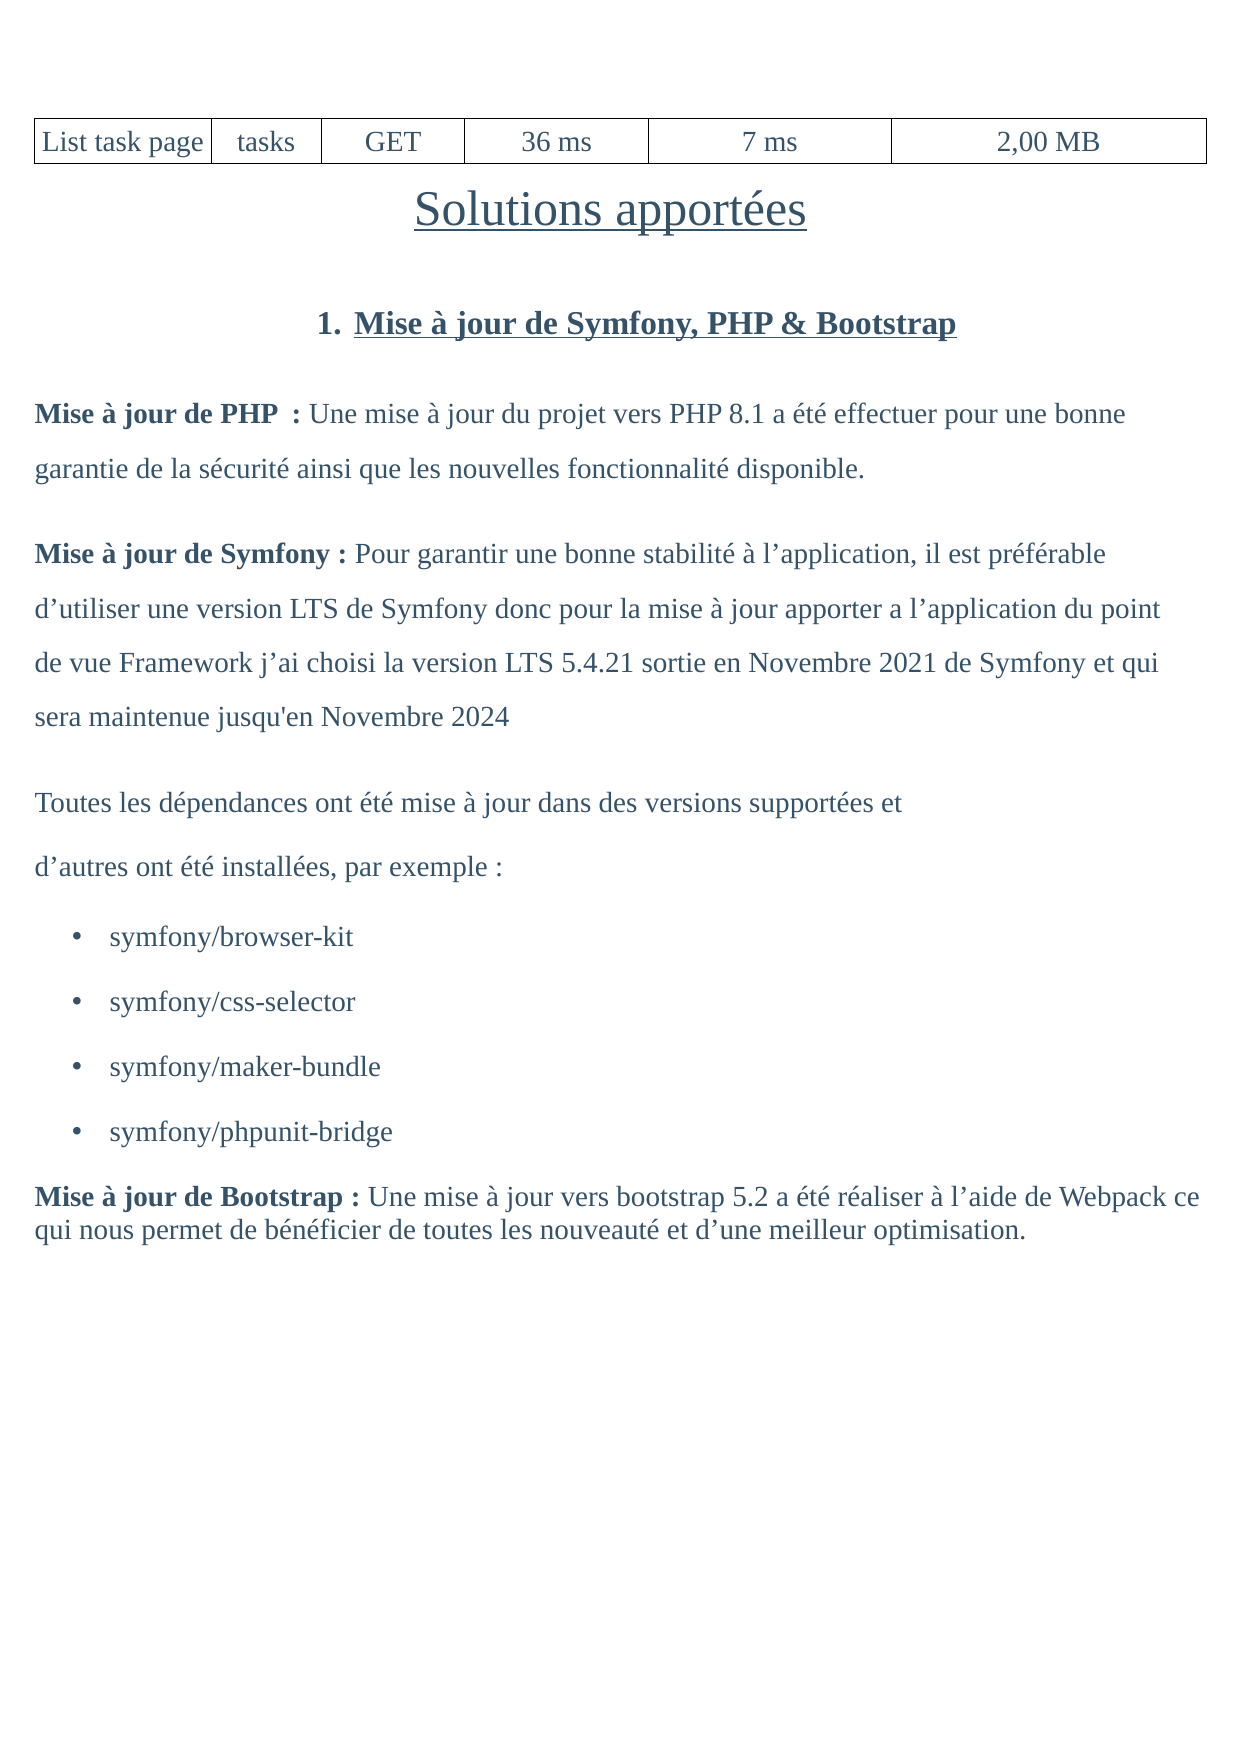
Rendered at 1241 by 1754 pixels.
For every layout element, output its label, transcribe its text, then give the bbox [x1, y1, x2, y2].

list Mise à jour de Symfony, PHP & Bootstrap [72, 303, 1202, 342]
text Mise à jour de Bootstrap : Une mise à jour vers bootstrap 5.2 a été réaliser à l’aide de Webpack ce qui nous permet de bénéficier de toutes les nouveauté et d’une meilleur optimisation. [34, 1179, 1202, 1246]
table_cell GET [322, 119, 464, 163]
table_cell List task page [35, 119, 211, 163]
table_cell 2,00 MB [892, 119, 1206, 163]
list symfony/phpunit-bridge [72, 1114, 1202, 1148]
text Toutes les dépendances ont été mise à jour dans des versions supportées et [34, 785, 1186, 818]
text d’autres ont été installées, par exemple : [34, 849, 1186, 883]
table_cell tasks [212, 119, 321, 163]
table_cell 7 ms [649, 119, 891, 163]
text Solutions apportées [34, 179, 1186, 236]
text Mise à jour de Symfony : Pour garantir une bonne stabilité à l’application, il est préférable d’utiliser une version LTS de Symfony donc pour la mise à jour apporter a l’application du point de vue Framework j’ai choisi la version LTS 5.4.21 sortie en Novembre 2021 de Symfony et qui sera maintenue jusqu'en Novembre 2024 [34, 536, 1186, 733]
list symfony/browser-kit [72, 919, 1202, 953]
text Mise à jour de PHP : Une mise à jour du projet vers PHP 8.1 a été effectuer pour une bonne garantie de la sécurité ainsi que les nouvelles fonctionnalité disponible. [34, 397, 1186, 484]
list symfony/maker-bundle [72, 1049, 1202, 1083]
table_cell 36 ms [465, 119, 648, 163]
list symfony/css-selector [72, 984, 1202, 1018]
